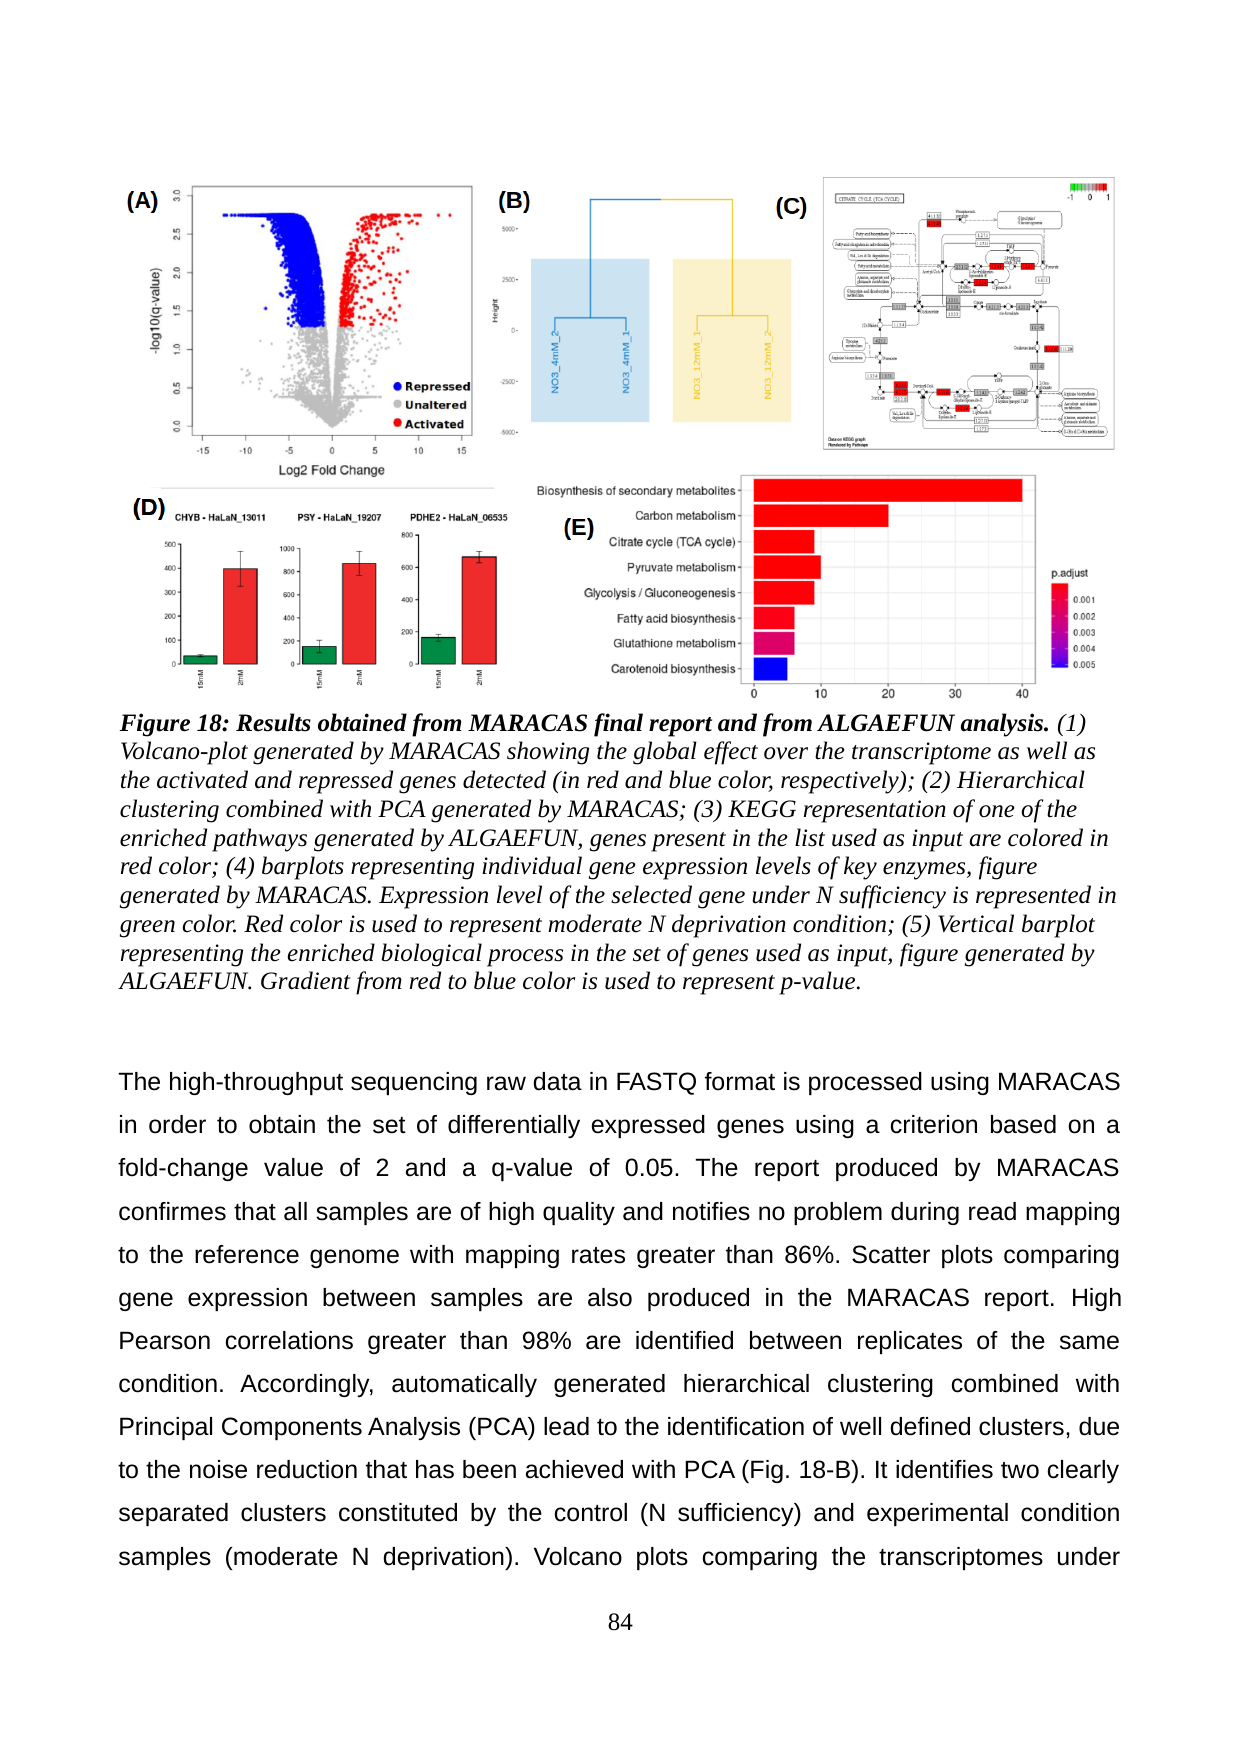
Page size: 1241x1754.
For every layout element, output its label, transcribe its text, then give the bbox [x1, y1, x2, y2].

picture [119, 177, 1124, 708]
text Figure 18: Results obtained from MARACAS final report and from ALGAEFUN analysis. (1) Volcano-plot generated by MARACAS showing the global effect over the transcriptome as well as the activated and repressed genes detected (in red and blue color, respectively); (2) Hierarchical clustering combined with PCA generated by MARACAS; (3) KEGG representation of one of the enriched pathways generated by ALGAEFUN, genes present in the list used as input are colored in red color; (4) barplots representing individual gene expression levels of key enzymes, figure generated by MARACAS. Expression level of the selected gene under N sufficiency is represented in green color. Red color is used to represent moderate N deprivation condition; (5) Vertical barplot representing the enriched biological process in the set of genes used as input, figure generated by ALGAEFUN. Gradient from red to blue color is used to represent p-value. [119, 708, 1123, 995]
text The high-throughput sequencing raw data in FASTQ format is processed using MARACAS in order to obtain the set of differentially expressed genes using a criterion based on a fold-change value of 2 and a q-value of 0.05. The report produced by MARACAS confirmes that all samples are of high quality and notifies no problem during read mapping to the reference genome with mapping rates greater than 86%. Scatter plots comparing gene expression between samples are also produced in the MARACAS report. High Pearson correlations greater than 98% are identified between replicates of the same condition. Accordingly, automatically generated hierarchical clustering combined with Principal Components Analysis (PCA) lead to the identification of well defined clusters, due to the noise reduction that has been achieved with PCA (Fig. 18-B). It identifies two clearly separated clusters constituted by the control (N sufficiency) and experimental condition samples (moderate N deprivation). Volcano plots comparing the transcriptomes under [118, 1067, 1122, 1570]
